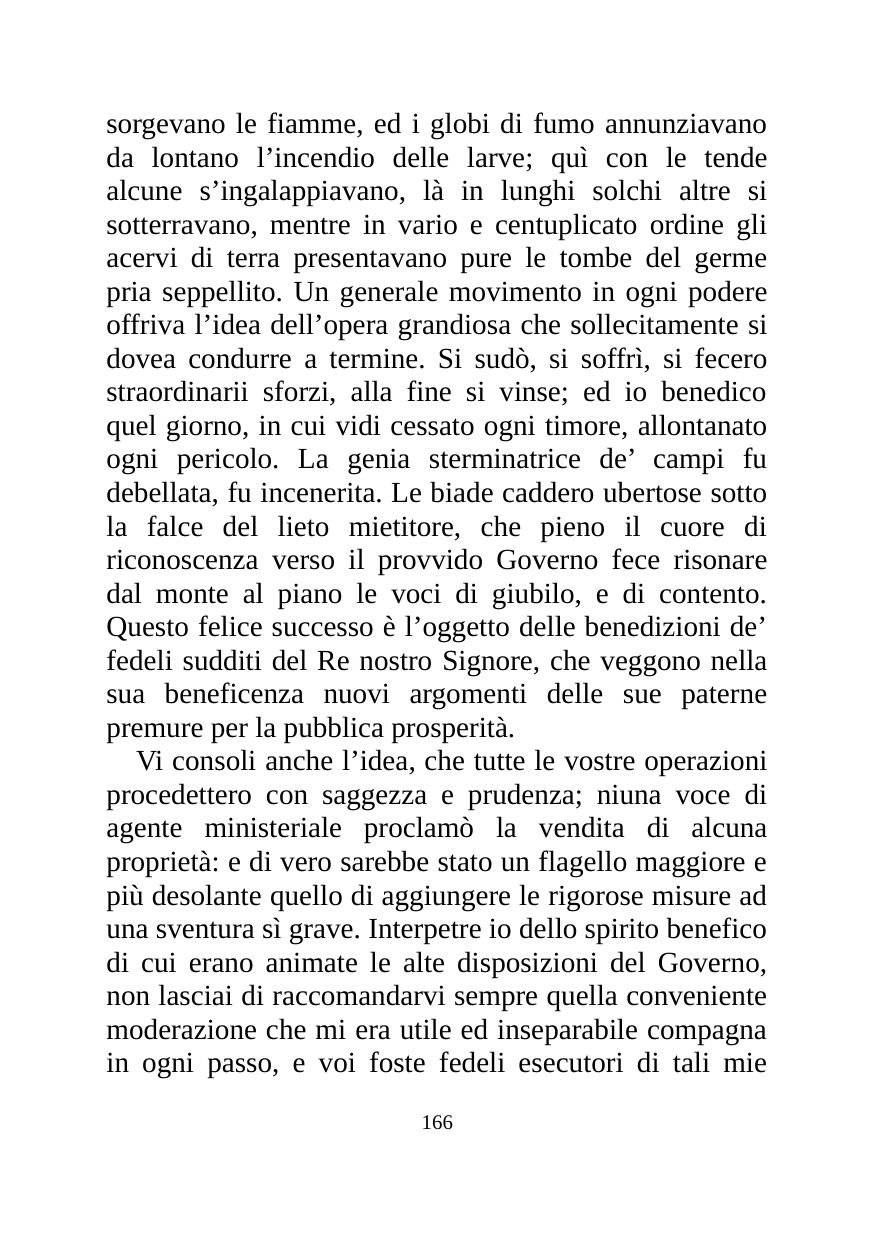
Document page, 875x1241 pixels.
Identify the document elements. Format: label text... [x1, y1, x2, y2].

text sorgevano le fiamme, ed i globi di fumo annunziavano da lontano l’incendio delle larve; quì con le tende alcune s’ingalappiavano, là in lunghi solchi altre si sotterravano, mentre in vario e centuplicato ordine gli acervi di terra presentavano pure le tombe del germe pria seppellito. Un generale movimento in ogni podere offriva l’idea dell’opera grandiosa che sollecitamente si dovea condurre a termine. Si sudò, si soffrì, si fecero straordinarii sforzi, alla fine si vinse; ed io benedico quel giorno, in cui vidi cessato ogni timore, allontanato ogni pericolo. La genia sterminatrice de’ campi fu debellata, fu incenerita. Le biade caddero ubertose sotto la falce del lieto mietitore, che pieno il cuore di riconoscenza verso il provvido Governo fece risonare dal monte al piano le voci di giubilo, e di contento. Questo felice successo è l’oggetto delle benedizioni de’ fedeli sudditi del Re nostro Signore, che veggono nella sua beneficenza nuovi argomenti delle sue paterne premure per la pubblica prosperità. [106, 106, 768, 743]
text Vi consoli anche l’idea, che tutte le vostre operazioni procedettero con saggezza e prudenza; niuna voce di agente ministeriale proclamò la vendita di alcuna proprietà: e di vero sarebbe stato un flagello maggiore e più desolante quello di aggiungere le rigorose misure ad una sventura sì grave. Interpetre io dello spirito benefico di cui erano animate le alte disposizioni del Governo, non lasciai di raccomandarvi sempre quella conveniente moderazione che mi era utile ed inseparabile compagna in ogni passo, e voi foste fedeli esecutori di tali mie [106, 743, 768, 1079]
